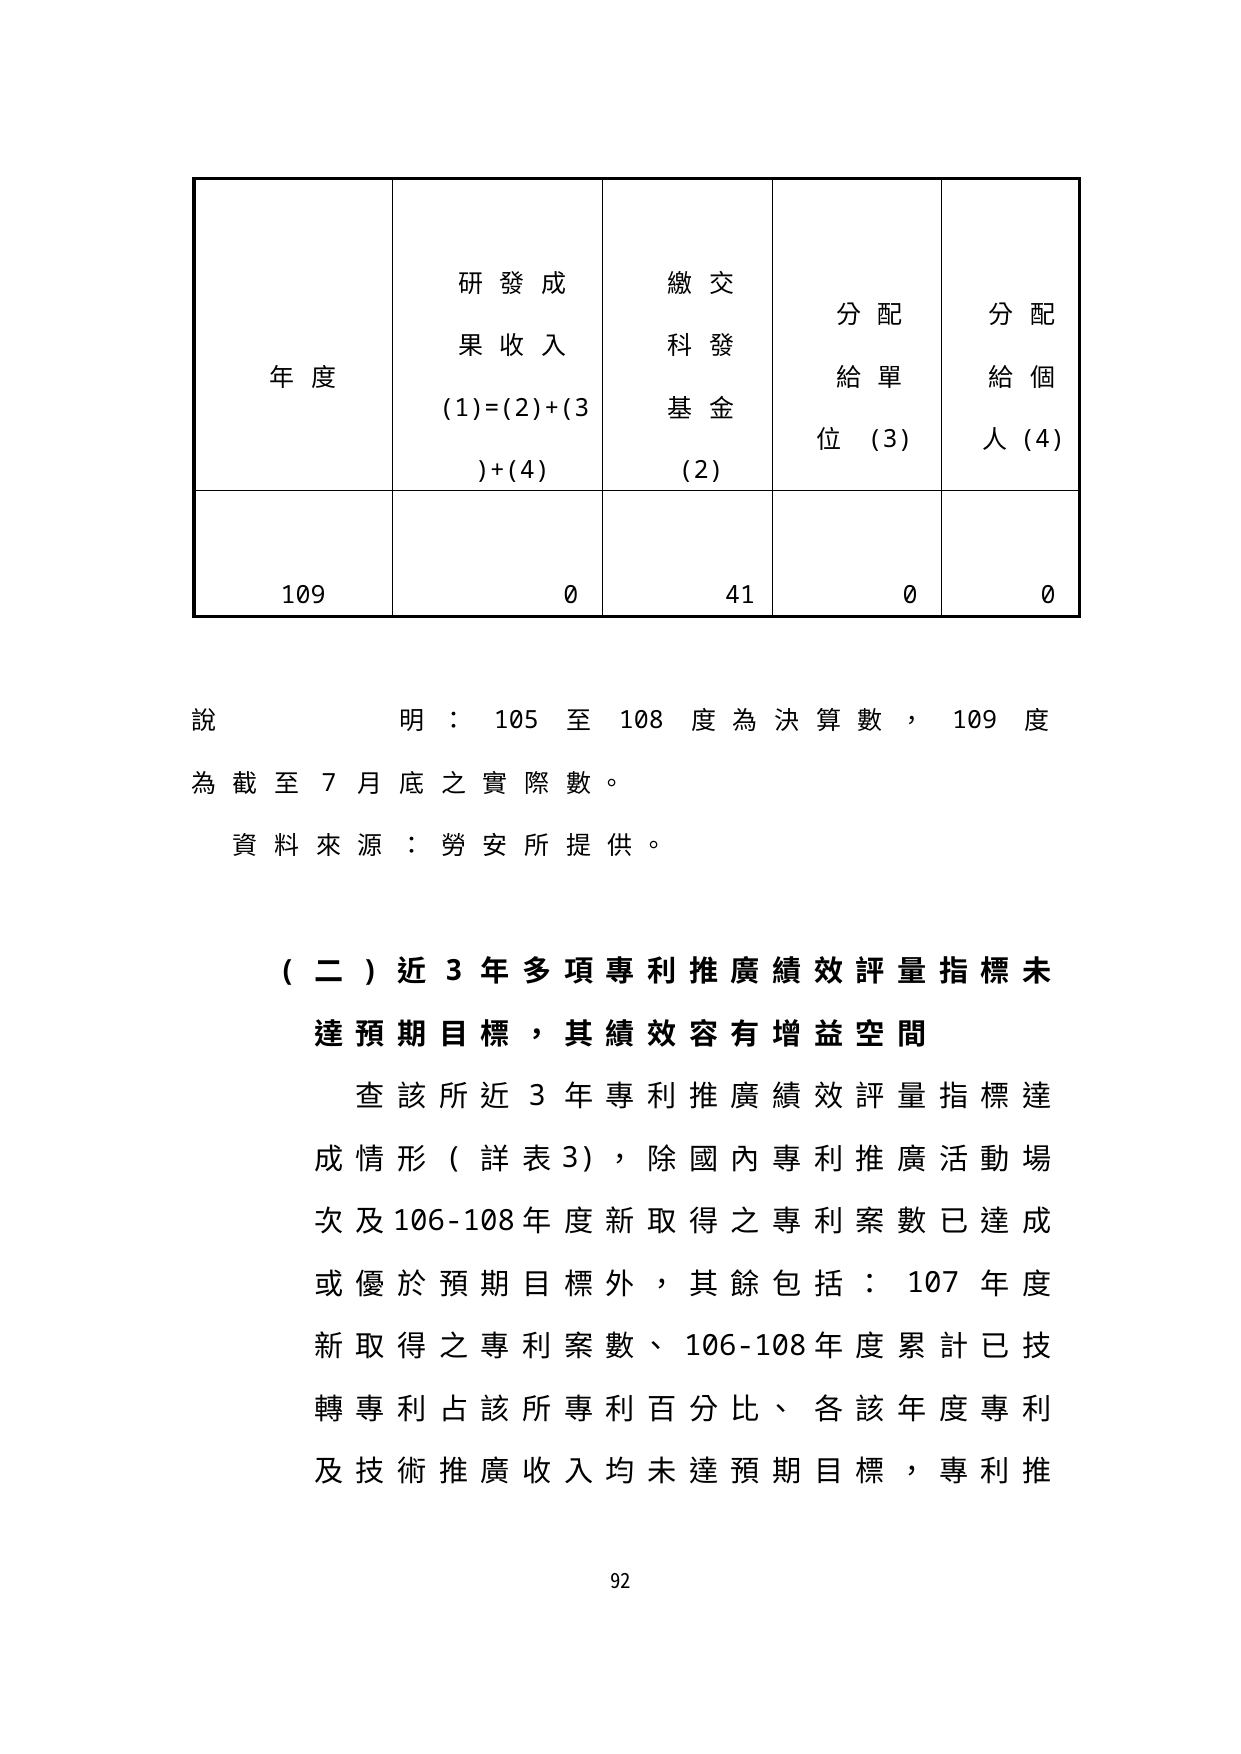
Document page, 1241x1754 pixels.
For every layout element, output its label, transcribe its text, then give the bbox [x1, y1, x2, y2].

table_cell 41 [603, 491, 772, 615]
table_header 年度 [196, 180, 392, 490]
table_header 研發成果收入(1)=(2)+(3)+(4) [393, 180, 602, 490]
text 查該所近3年專利推廣績效評量指標達成情形(詳表3)，除國內專利推廣活動場次及106-108年度新取得之專利案數已達成或優於預期目標外，其餘包括：107年度新取得之專利案數、106-108年度累計已技轉專利占該所專利百分比、各該年度專利及技術推廣收入均未達預期目標，專利推 [271, 1052, 1058, 1490]
table_cell 109 [196, 491, 392, 615]
table_cell 0 [773, 491, 941, 615]
table_cell 0 [393, 491, 602, 615]
table_header 分配給個人(4) [942, 180, 1078, 490]
table_cell 0 [942, 491, 1078, 615]
table_header 繳交科發基金(2) [603, 180, 772, 490]
text (二)近3年多項專利推廣績效評量指標未達預期目標，其績效容有增益空間 [242, 927, 1058, 1052]
text 說 明：105至108度為決算數，109度為截至7月底之實際數。 [183, 677, 1058, 802]
table_header 分配給單位(3) [773, 180, 941, 490]
text 資料來源：勞安所提供。 [184, 802, 1058, 865]
